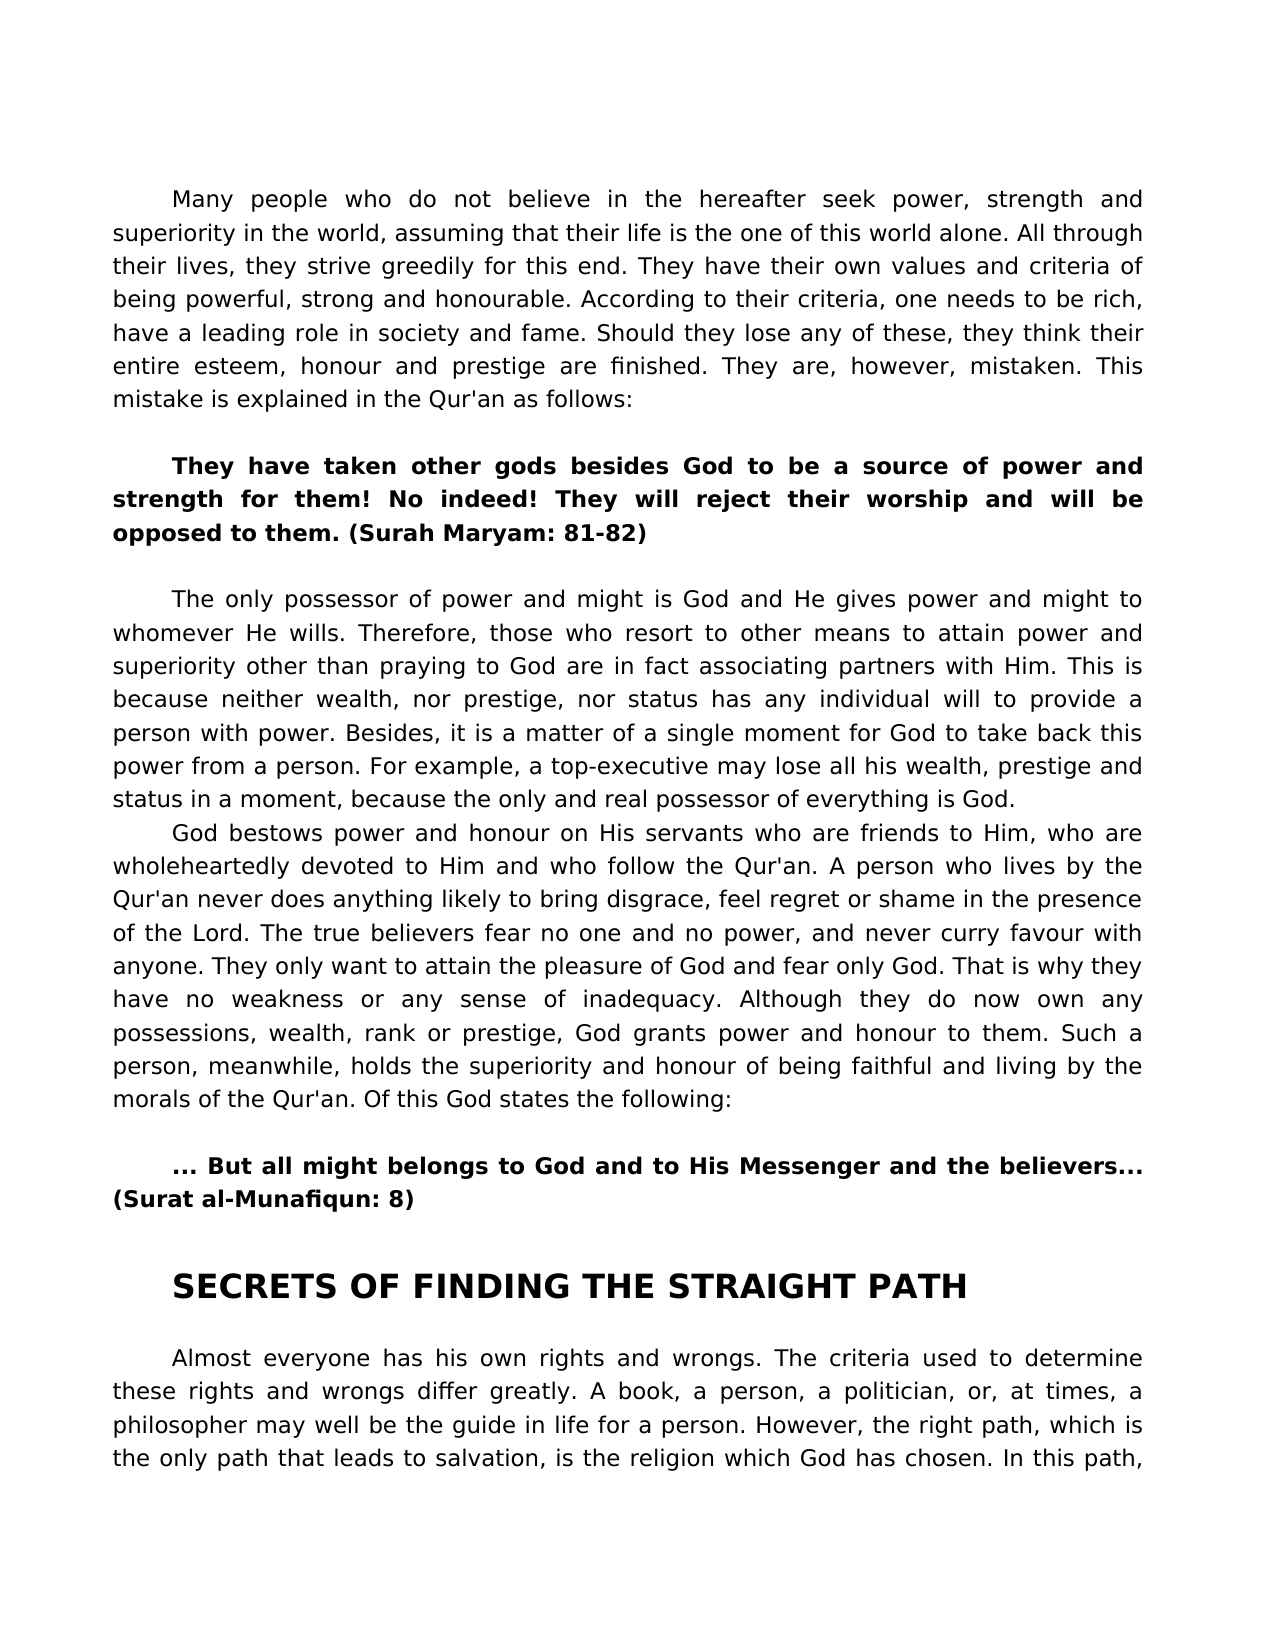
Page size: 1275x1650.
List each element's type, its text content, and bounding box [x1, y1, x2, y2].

text SECRETS OF FINDING THE STRAIGHT PATH [112, 1268, 1145, 1306]
text Almost everyone has his own rights and wrongs. The criteria used to determine these rights and wrongs differ greatly. A book, a person, a politician, or, at times, a philosopher may well be the guide in life for a person. However, the right path, which is the only path that leads to salvation, is the religion which God has chosen. In this path, [112, 1340, 1145, 1473]
text ... But all might belongs to God and to His Messenger and the believers... (Surat al-Munafiqun: 8) [112, 1148, 1145, 1214]
text The only possessor of power and might is God and He gives power and might to whomever He wills. Therefore, those who resort to other means to attain power and superiority other than praying to God are in fact associating partners with Him. This is because neither wealth, nor prestige, nor status has any individual will to provide a person with power. Besides, it is a matter of a single moment for God to take back this power from a person. For example, a top-executive may lose all his wealth, prestige and status in a moment, because the only and real possessor of everything is God. [112, 581, 1145, 814]
text God bestows power and honour on His servants who are friends to Him, who are wholeheartedly devoted to Him and who follow the Qur'an. A person who lives by the Qur'an never does anything likely to bring disgrace, feel regret or shame in the presence of the Lord. The true believers fear no one and no power, and never curry favour with anyone. They only want to attain the pleasure of God and fear only God. That is why they have no weakness or any sense of inadequacy. Although they do now own any possessions, wealth, rank or prestige, God grants power and honour to them. Such a person, meanwhile, holds the superiority and honour of being faithful and living by the morals of the Qur'an. Of this God states the following: [112, 814, 1145, 1114]
text Many people who do not believe in the hereafter seek power, strength and superiority in the world, assuming that their life is the one of this world alone. All through their lives, they strive greedily for this end. They have their own values and criteria of being powerful, strong and honourable. According to their criteria, one needs to be rich, have a leading role in society and fame. Should they lose any of these, they think their entire esteem, honour and prestige are finished. They are, however, mistaken. This mistake is explained in the Qur'an as follows: [112, 181, 1145, 414]
text They have taken other gods besides God to be a source of power and strength for them! No indeed! They will reject their worship and will be opposed to them. (Surah Maryam: 81-82) [112, 448, 1145, 548]
